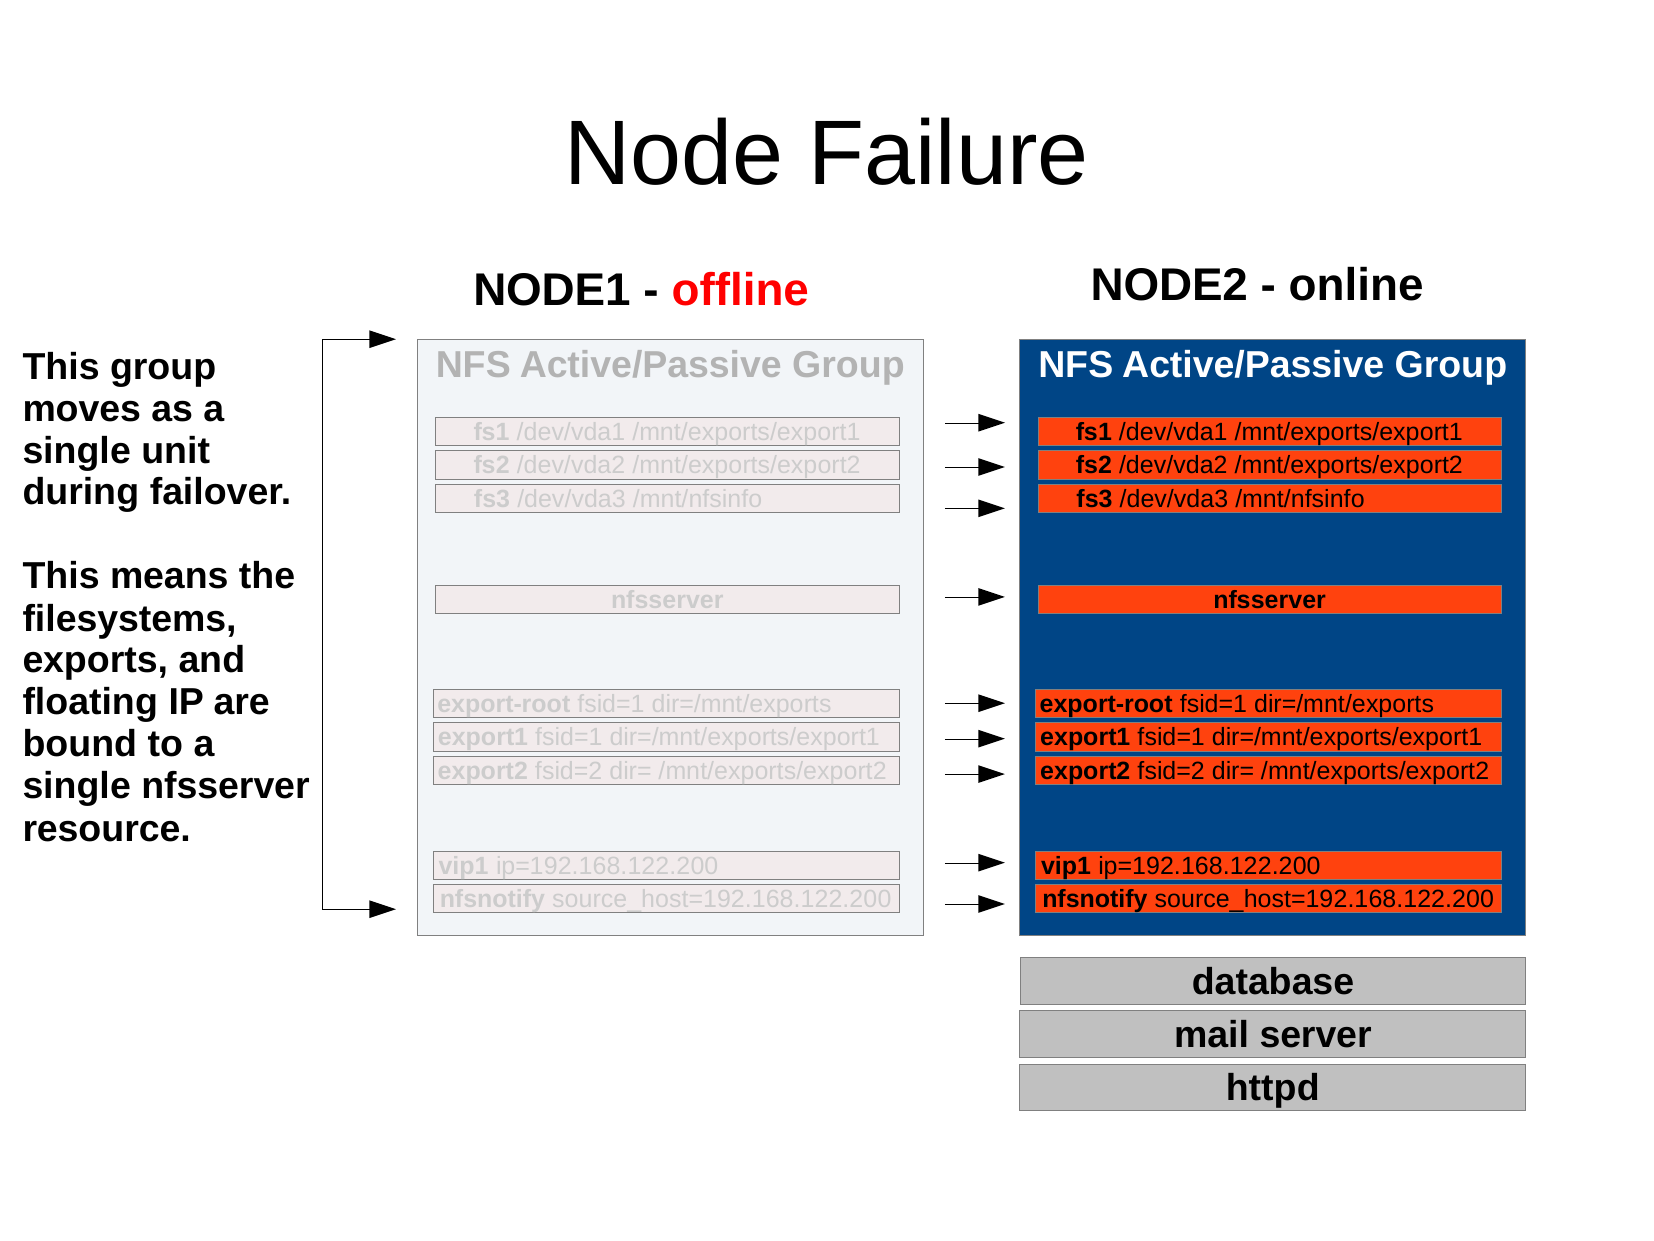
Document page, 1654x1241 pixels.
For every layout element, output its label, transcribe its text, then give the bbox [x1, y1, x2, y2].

text_box fs1 /dev/vda1 /mnt/exports/export1 [1038, 417, 1502, 446]
text_box export1 fsid=1 dir=/mnt/exports/export1 [1035, 722, 1502, 752]
text_box NODE1 - offline [458, 256, 894, 339]
text_box export1 fsid=1 dir=/mnt/exports/export1 [433, 722, 900, 752]
text_box vip1 ip=192.168.122.200 [1035, 851, 1502, 880]
text_box export2 fsid=2 dir= /mnt/exports/export2 [1035, 756, 1502, 785]
text_box fs2 /dev/vda2 /mnt/exports/export2 [1038, 450, 1502, 480]
text_box vip1 ip=192.168.122.200 [433, 851, 900, 880]
text_box export-root fsid=1 dir=/mnt/exports [1035, 689, 1502, 718]
text_box fs3 /dev/vda3 /mnt/nfsinfo [1038, 484, 1502, 513]
text_box NODE2 - online [1075, 251, 1466, 335]
text_box NFS Active/Passive Group [1019, 339, 1526, 936]
text_box nfsserver [435, 585, 900, 614]
text_box NFS Active/Passive Group [417, 339, 924, 936]
text_box database [1020, 957, 1526, 1005]
text_box mail server [1019, 1010, 1526, 1058]
text_box nfsnotify source_host=192.168.122.200 [433, 884, 900, 913]
text_box nfsserver [1038, 585, 1502, 614]
text_box This group moves as a single unit during failover. This means the filesystems, exports, and floating IP are bound to a single nfsserver resource. [7, 337, 331, 857]
text_box fs2 /dev/vda2 /mnt/exports/export2 [435, 450, 900, 480]
text_box export2 fsid=2 dir= /mnt/exports/export2 [433, 756, 900, 785]
text_box fs1 /dev/vda1 /mnt/exports/export1 [435, 417, 900, 446]
text_box httpd [1019, 1064, 1526, 1111]
text_box fs3 /dev/vda3 /mnt/nfsinfo [435, 484, 900, 513]
title Node Failure [82, 49, 1571, 257]
text_box nfsnotify source_host=192.168.122.200 [1035, 884, 1502, 913]
text_box export-root fsid=1 dir=/mnt/exports [433, 689, 900, 718]
